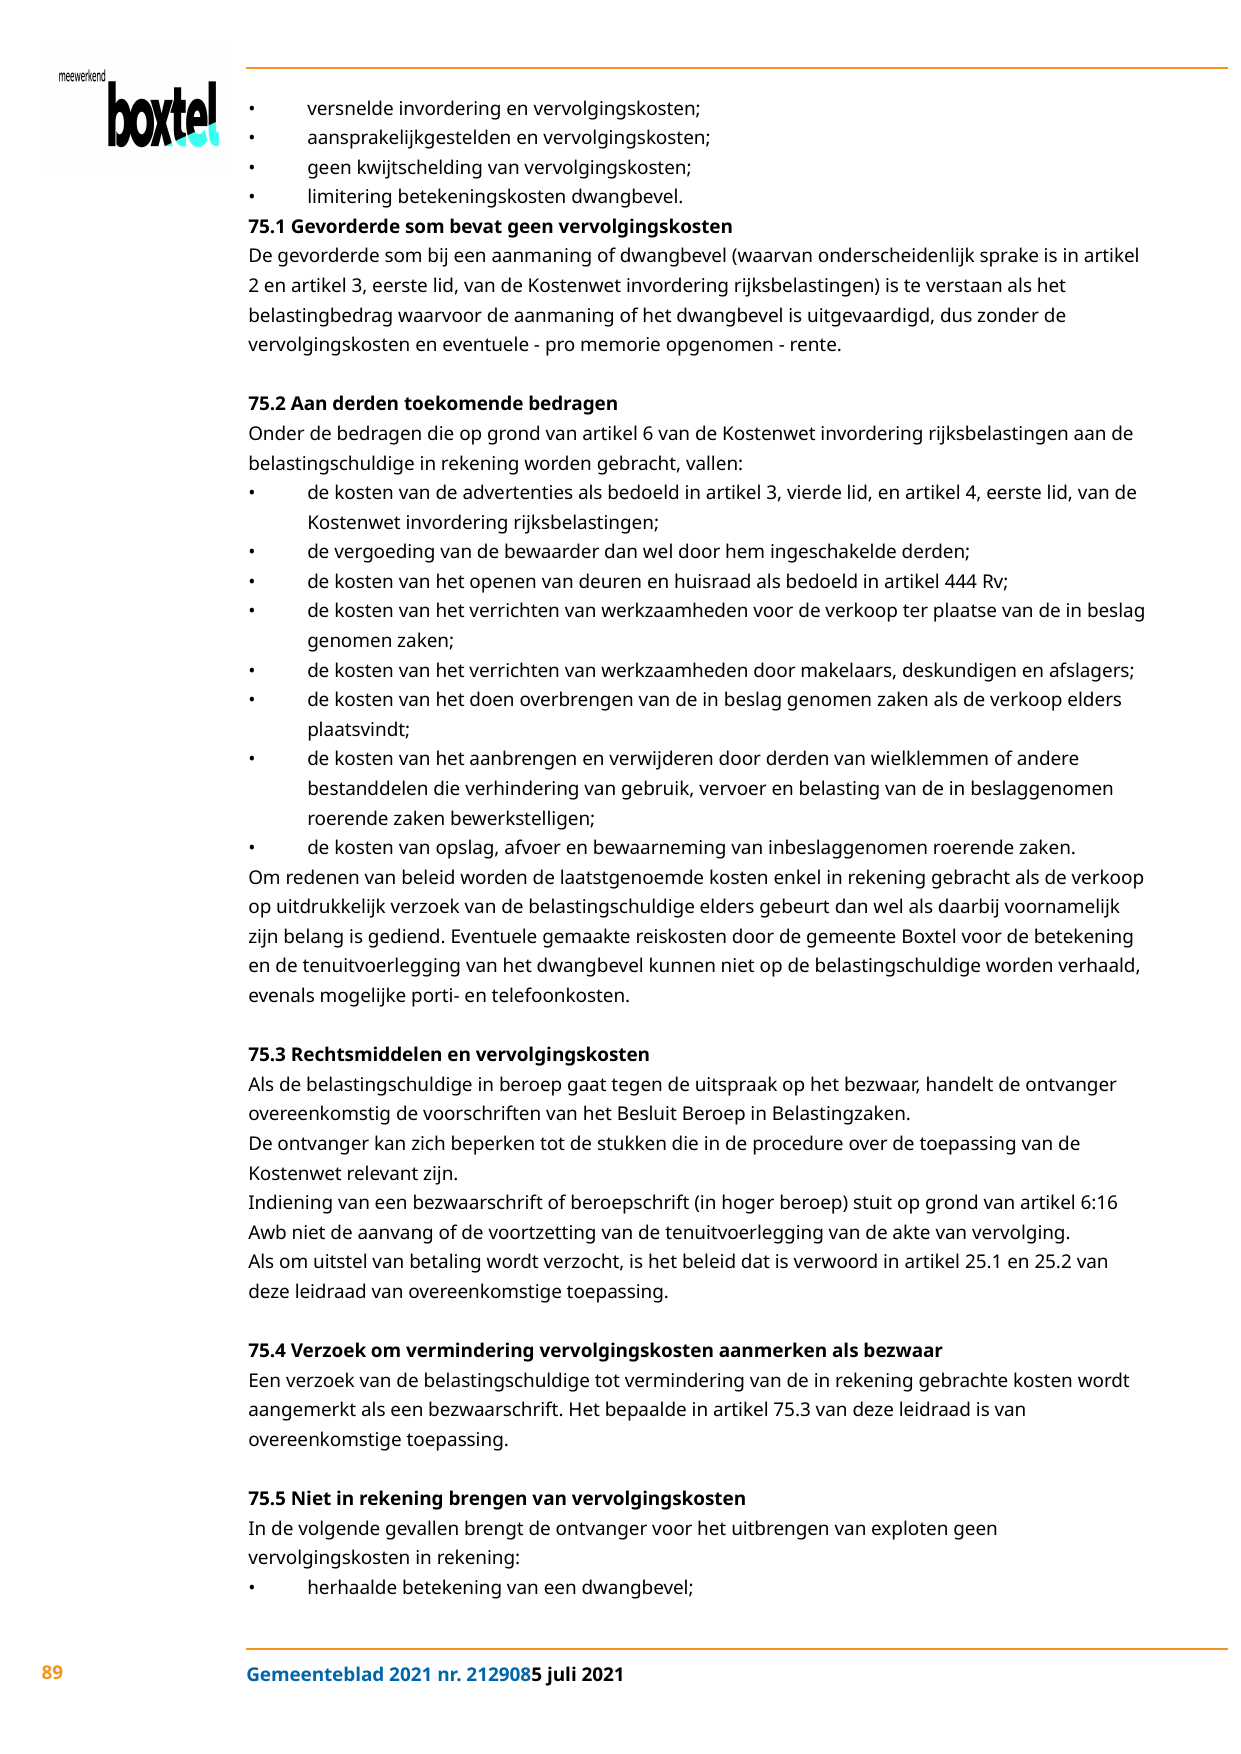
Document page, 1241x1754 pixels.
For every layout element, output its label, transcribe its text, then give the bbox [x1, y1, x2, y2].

text 75.4 Verzoek om vermindering vervolgingskosten aanmerken als bezwaar [248, 1337, 1152, 1363]
text Onder de bedragen die op grond van artikel 6 van de Kostenwet invordering rijksbelastingen aan de belastingschuldige in rekening worden gebracht, vallen: [248, 420, 1152, 476]
text De gevorderde som bij een aanmaning of dwangbevel (waarvan onderscheidenlijk sprake is in artikel 2 en artikel 3, eerste lid, van de Kostenwet invordering rijksbelastingen) is te verstaan als het belastingbedrag waarvoor de aanmaning of het dwangbevel is uitgevaardigd, dus zonder de vervolgingskosten en eventuele - pro memorie opgenomen - rente. [248, 243, 1152, 357]
list limitering betekeningskosten dwangbevel. [248, 183, 1152, 209]
text Indiening van een bezwaarschrift of beroepschrift (in hoger beroep) stuit op grond van artikel 6:16 Awb niet de aanvang of de voortzetting van de tenuitvoerlegging van de akte van vervolging. [248, 1189, 1152, 1245]
list herhaalde betekening van een dwangbevel; [248, 1574, 1152, 1600]
list de vergoeding van de bewaarder dan wel door hem ingeschakelde derden; [248, 538, 1152, 564]
list de kosten van het doen overbrengen van de in beslag genomen zaken als de verkoop elders plaatsvindt; [248, 686, 1152, 742]
list de kosten van het verrichten van werkzaamheden voor de verkoop ter plaatse van de in beslag genomen zaken; [248, 598, 1152, 653]
text 75.5 Niet in rekening brengen van vervolgingskosten [248, 1485, 1152, 1511]
picture [41, 47, 231, 172]
text Als de belastingschuldige in beroep gaat tegen de uitspraak op het bezwaar, handelt de ontvanger overeenkomstig de voorschriften van het Besluit Beroep in Belastingzaken. [248, 1071, 1152, 1126]
text 75.2 Aan derden toekomende bedragen [248, 391, 1152, 416]
list de kosten van de advertenties als bedoeld in artikel 3, vierde lid, en artikel 4, eerste lid, van de Kostenwet invordering rijksbelastingen; [248, 479, 1152, 535]
text 75.1 Gevorderde som bevat geen vervolgingskosten [248, 213, 1152, 239]
list de kosten van het openen van deuren en huisraad als bedoeld in artikel 444 Rv; [248, 568, 1152, 594]
list de kosten van opslag, afvoer en bewaarneming van inbeslaggenomen roerende zaken. [248, 834, 1152, 860]
text Een verzoek van de belastingschuldige tot vermindering van de in rekening gebrachte kosten wordt aangemerkt als een bezwaarschrift. Het bepaalde in artikel 75.3 van deze leidraad is van overeenkomstige toepassing. [248, 1367, 1152, 1452]
text In de volgende gevallen brengt de ontvanger voor het uitbrengen van exploten geen vervolgingskosten in rekening: [248, 1515, 1152, 1570]
list de kosten van het verrichten van werkzaamheden door makelaars, deskundigen en afslagers; [248, 657, 1152, 683]
list aansprakelijkgestelden en vervolgingskosten; [248, 124, 1152, 150]
list geen kwijtschelding van vervolgingskosten; [248, 154, 1152, 180]
text 75.3 Rechtsmiddelen en vervolgingskosten [248, 1041, 1152, 1067]
text De ontvanger kan zich beperken tot de stukken die in de procedure over de toepassing van de Kostenwet relevant zijn. [248, 1130, 1152, 1186]
text Om redenen van beleid worden de laatstgenoemde kosten enkel in rekening gebracht als de verkoop op uitdrukkelijk verzoek van de belastingschuldige elders gebeurt dan wel als daarbij voornamelijk zijn belang is gediend. Eventuele gemaakte reiskosten door de gemeente Boxtel voor de betekening en de tenuitvoerlegging van het dwangbevel kunnen niet op de belastingschuldige worden verhaald, evenals mogelijke porti- en telefoonkosten. [248, 864, 1152, 1008]
text Als om uitstel van betaling wordt verzocht, is het beleid dat is verwoord in artikel 25.1 en 25.2 van deze leidraad van overeenkomstige toepassing. [248, 1248, 1152, 1304]
list de kosten van het aanbrengen en verwijderen door derden van wielklemmen of andere bestanddelen die verhindering van gebruik, vervoer en belasting van de in beslaggenomen roerende zaken bewerkstelligen; [248, 746, 1152, 831]
list versnelde invordering en vervolgingskosten; [248, 95, 1152, 121]
